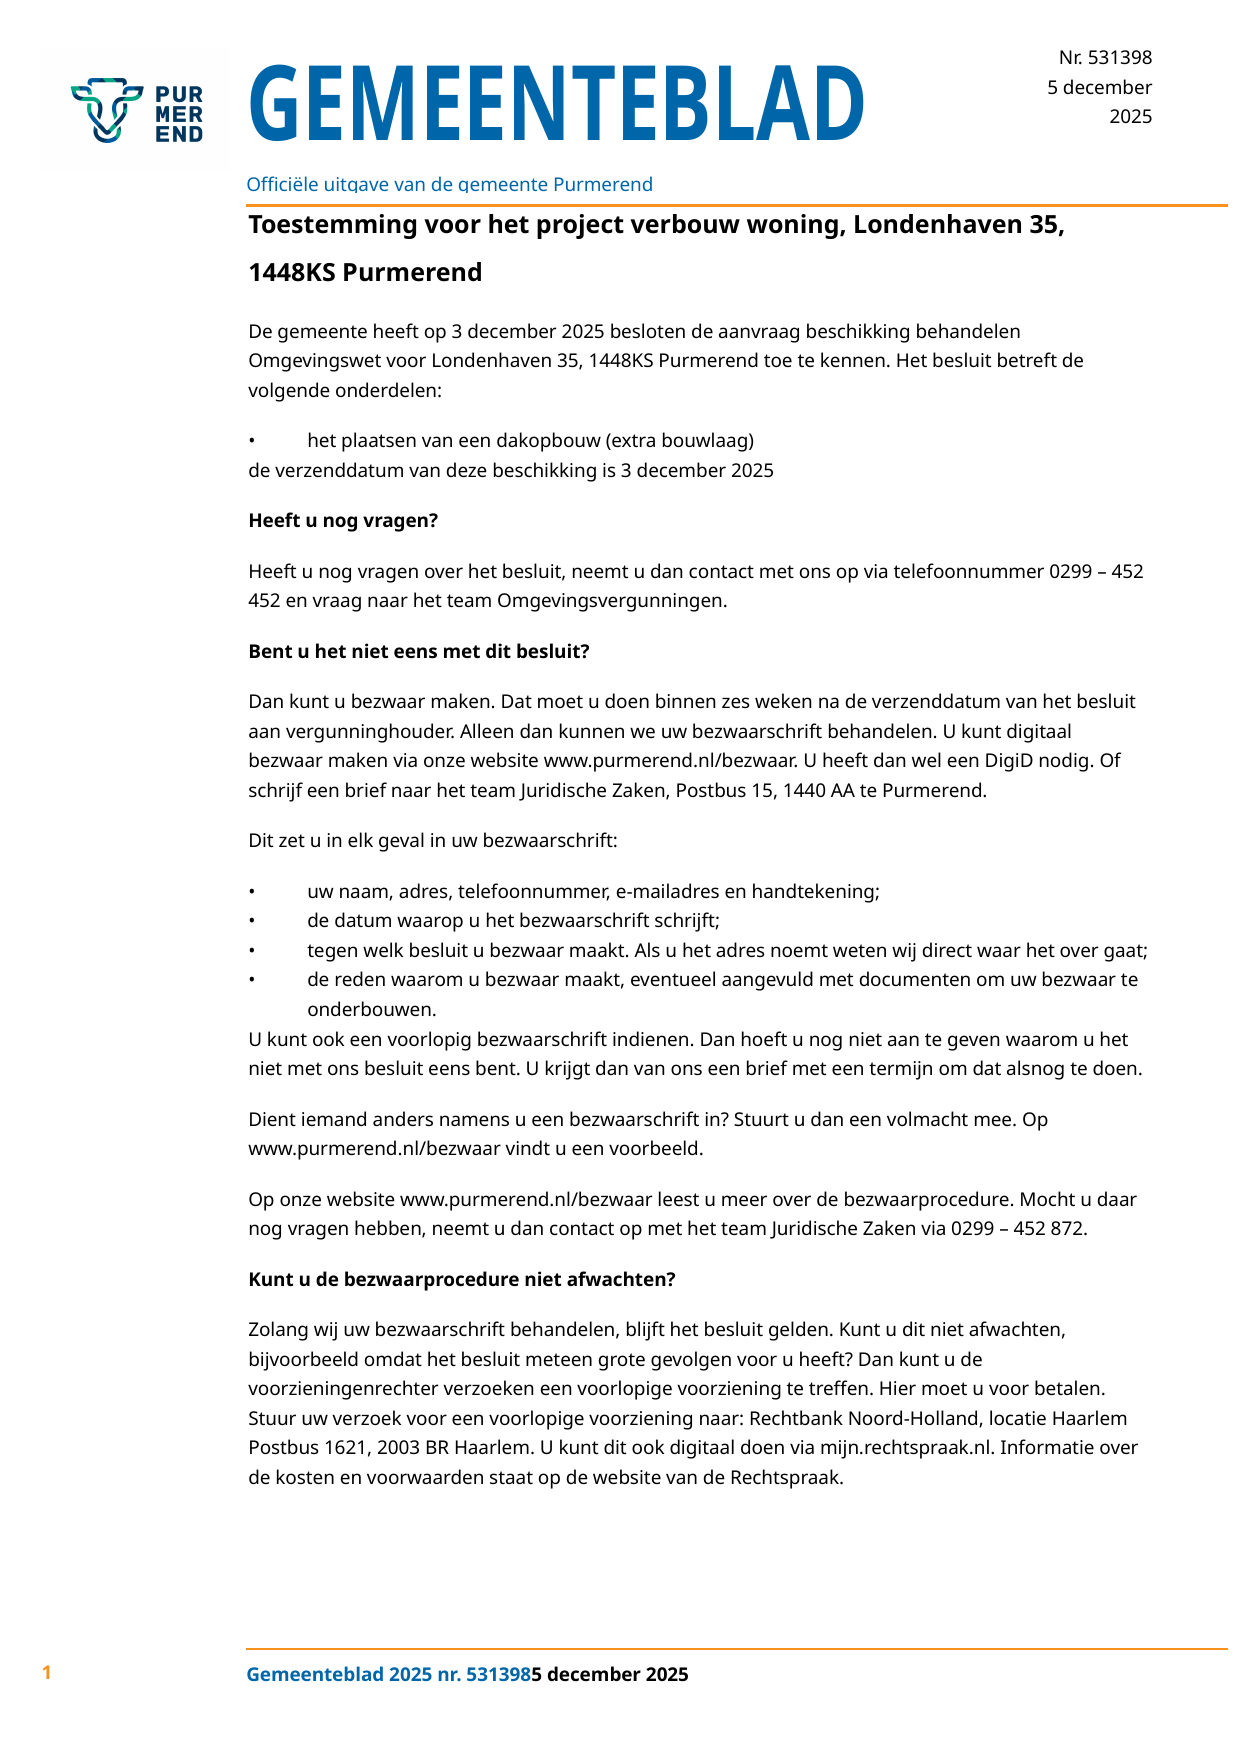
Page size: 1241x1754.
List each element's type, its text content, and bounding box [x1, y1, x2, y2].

text Op onze website www.purmerend.nl/bezwaar leest u meer over de bezwaarprocedure. Mocht u daar nog vragen hebben, neemt u dan contact op met het team Juridische Zaken via 0299 – 452 872. [248, 1186, 1152, 1241]
text Heeft u nog vragen over het besluit, neemt u dan contact met ons op via telefoonnummer 0299 – 452 452 en vraag naar het team Omgevingsvergunningen. [248, 558, 1152, 613]
list de datum waarop u het bezwaarschrift schrijft; [248, 907, 1152, 933]
text de verzenddatum van deze beschikking is 3 december 2025 [248, 457, 1152, 483]
text Heeft u nog vragen? [248, 507, 1152, 533]
text Dan kunt u bezwaar maken. Dat moet u doen binnen zes weken na de verzenddatum van het besluit aan vergunninghouder. Alleen dan kunnen we uw bezwaarschrift behandelen. U kunt digitaal bezwaar maken via onze website www.purmerend.nl/bezwaar. U heeft dan wel een DigiD nodig. Of schrijf een brief naar het team Juridische Zaken, Postbus 15, 1440 AA te Purmerend. [248, 688, 1152, 803]
text Toestemming voor het project verbouw woning, Londenhaven 35, 1448KS Purmerend [248, 207, 1152, 288]
picture [41, 47, 231, 172]
text Dient iemand anders namens u een bezwaarschrift in? Stuurt u dan een volmacht mee. Op www.purmerend.nl/bezwaar vindt u een voorbeeld. [248, 1106, 1152, 1161]
list tegen welk besluit u bezwaar maakt. Als u het adres noemt weten wij direct waar het over gaat; [248, 937, 1152, 963]
text Bent u het niet eens met dit besluit? [248, 638, 1152, 664]
list de reden waarom u bezwaar maakt, eventueel aangevuld met documenten om uw bezwaar te onderbouwen. [248, 967, 1152, 1022]
text Kunt u de bezwaarprocedure niet afwachten? [248, 1266, 1152, 1292]
list het plaatsen van een dakopbouw (extra bouwlaag) [248, 427, 1152, 453]
text Zolang wij uw bezwaarschrift behandelen, blijft het besluit gelden. Kunt u dit niet afwachten, bijvoorbeeld omdat het besluit meteen grote gevolgen voor u heeft? Dan kunt u de voorzieningenrechter verzoeken een voorlopige voorziening te treffen. Hier moet u voor betalen. Stuur uw verzoek voor een voorlopige voorziening naar: Rechtbank Noord-Holland, locatie Haarlem Postbus 1621, 2003 BR Haarlem. U kunt dit ook digitaal doen via mijn.rechtspraak.nl. Informatie over de kosten en voorwaarden staat op de website van de Rechtspraak. [248, 1316, 1152, 1490]
text De gemeente heeft op 3 december 2025 besloten de aanvraag beschikking behandelen Omgevingswet voor Londenhaven 35, 1448KS Purmerend toe te kennen. Het besluit betreft de volgende onderdelen: [248, 318, 1152, 403]
list uw naam, adres, telefoonnummer, e-mailadres en handtekening; [248, 878, 1152, 904]
text Dit zet u in elk geval in uw bezwaarschrift: [248, 827, 1152, 853]
text U kunt ook een voorlopig bezwaarschrift indienen. Dan hoeft u nog niet aan te geven waarom u het niet met ons besluit eens bent. U krijgt dan van ons een brief met een termijn om dat alsnog te doen. [248, 1026, 1152, 1081]
